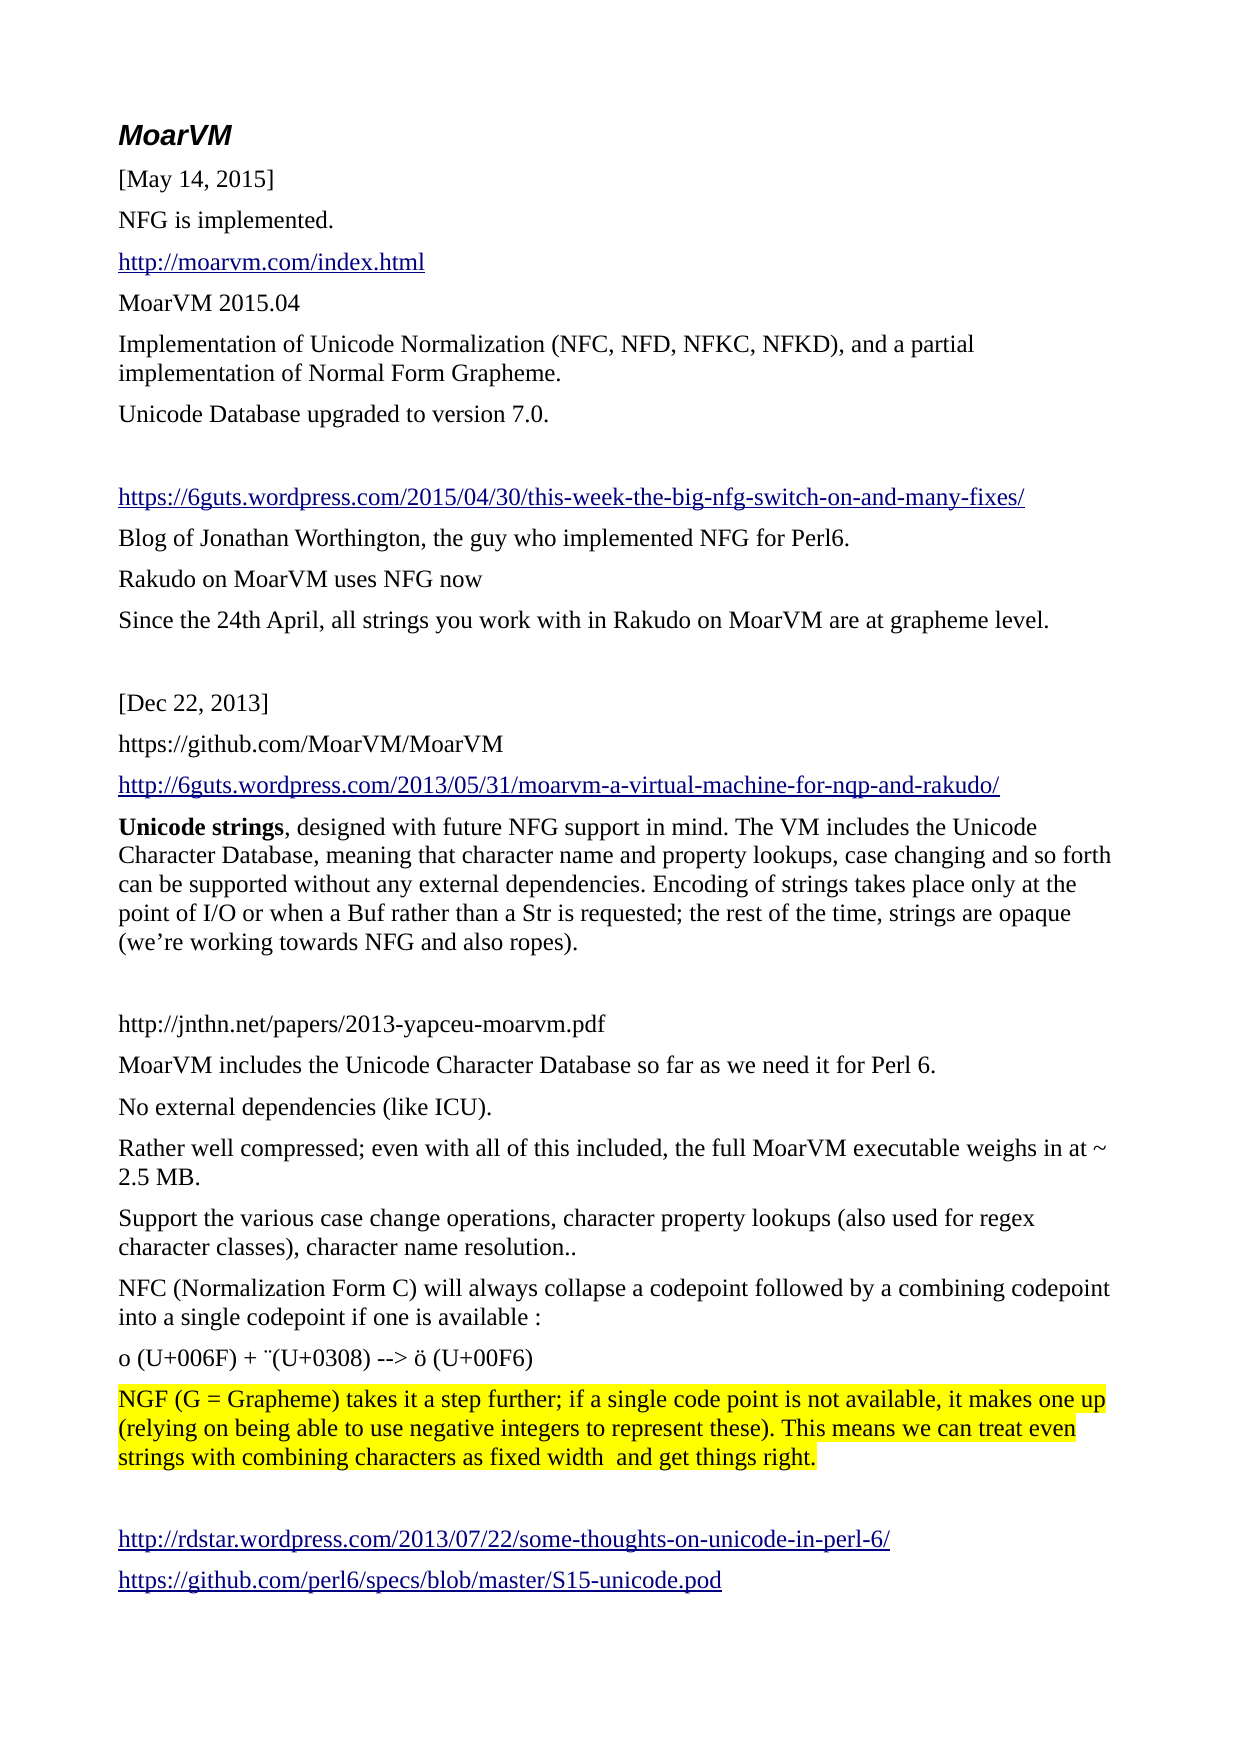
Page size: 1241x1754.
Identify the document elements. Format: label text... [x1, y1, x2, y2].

text https://github.com/perl6/specs/blob/master/S15-unicode.pod [118, 1565, 1122, 1594]
text MoarVM 2015.04 [118, 288, 1122, 317]
text https://6guts.wordpress.com/2015/04/30/this-week-the-big-nfg-switch-on-and-many-fixes/ [118, 482, 1122, 510]
text Unicode strings, designed with future NFG support in mind. The VM includes the Unicode Character Database, meaning that character name and property lookups, case changing and so forth can be supported without any external dependencies. Encoding of strings takes place only at the point of I/O or when a Buf rather than a Str is requested; the rest of the time, strings are opaque (we’re working towards NFG and also ropes). [118, 812, 1122, 955]
text Unicode Database upgraded to version 7.0. [118, 399, 1122, 428]
text NFC (Normalization Form C) will always collapse a codepoint followed by a combining codepoint into a single codepoint if one is available : [118, 1273, 1122, 1330]
text Rather well compressed; even with all of this included, the full MoarVM executable weighs in at ~ 2.5 MB. [118, 1133, 1122, 1190]
text http://jnthn.net/papers/2013-yapceu-moarvm.pdf [118, 1009, 1122, 1038]
subtitle MoarVM [118, 118, 1122, 152]
text http://rdstar.wordpress.com/2013/07/22/some-thoughts-on-unicode-in-perl-6/ [118, 1524, 1122, 1553]
text NFG is implemented. [118, 205, 1122, 234]
text http://moarvm.com/index.html [118, 247, 1122, 275]
text NGF (G = Grapheme) takes it a step further; if a single code point is not available, it makes one up (relying on being able to use negative integers to represent these). This means we can treat even strings with combining characters as fixed width and get things right. [118, 1384, 1122, 1470]
text Since the 24th April, all strings you work with in Rakudo on MoarVM are at grapheme level. [118, 605, 1122, 634]
text http://6guts.wordpress.com/2013/05/31/moarvm-a-virtual-machine-for-nqp-and-rakudo/ [118, 770, 1122, 799]
text MoarVM includes the Unicode Character Database so far as we need it for Perl 6. [118, 1050, 1122, 1079]
text o (U+006F) + ¨(U+0308) --> ö (U+00F6) [118, 1343, 1122, 1372]
text [May 14, 2015] [118, 164, 1122, 193]
text No external dependencies (like ICU). [118, 1092, 1122, 1120]
text Implementation of Unicode Normalization (NFC, NFD, NFKC, NFKD), and a partial implementation of Normal Form Grapheme. [118, 329, 1122, 387]
text https://github.com/MoarVM/MoarVM [118, 729, 1122, 758]
text Rakudo on MoarVM uses NFG now [118, 564, 1122, 593]
text Support the various case change operations, character property lookups (also used for regex character classes), character name resolution.. [118, 1203, 1122, 1260]
text [Dec 22, 2013] [118, 688, 1122, 717]
text Blog of Jonathan Worthington, the guy who implemented NFG for Perl6. [118, 523, 1122, 552]
